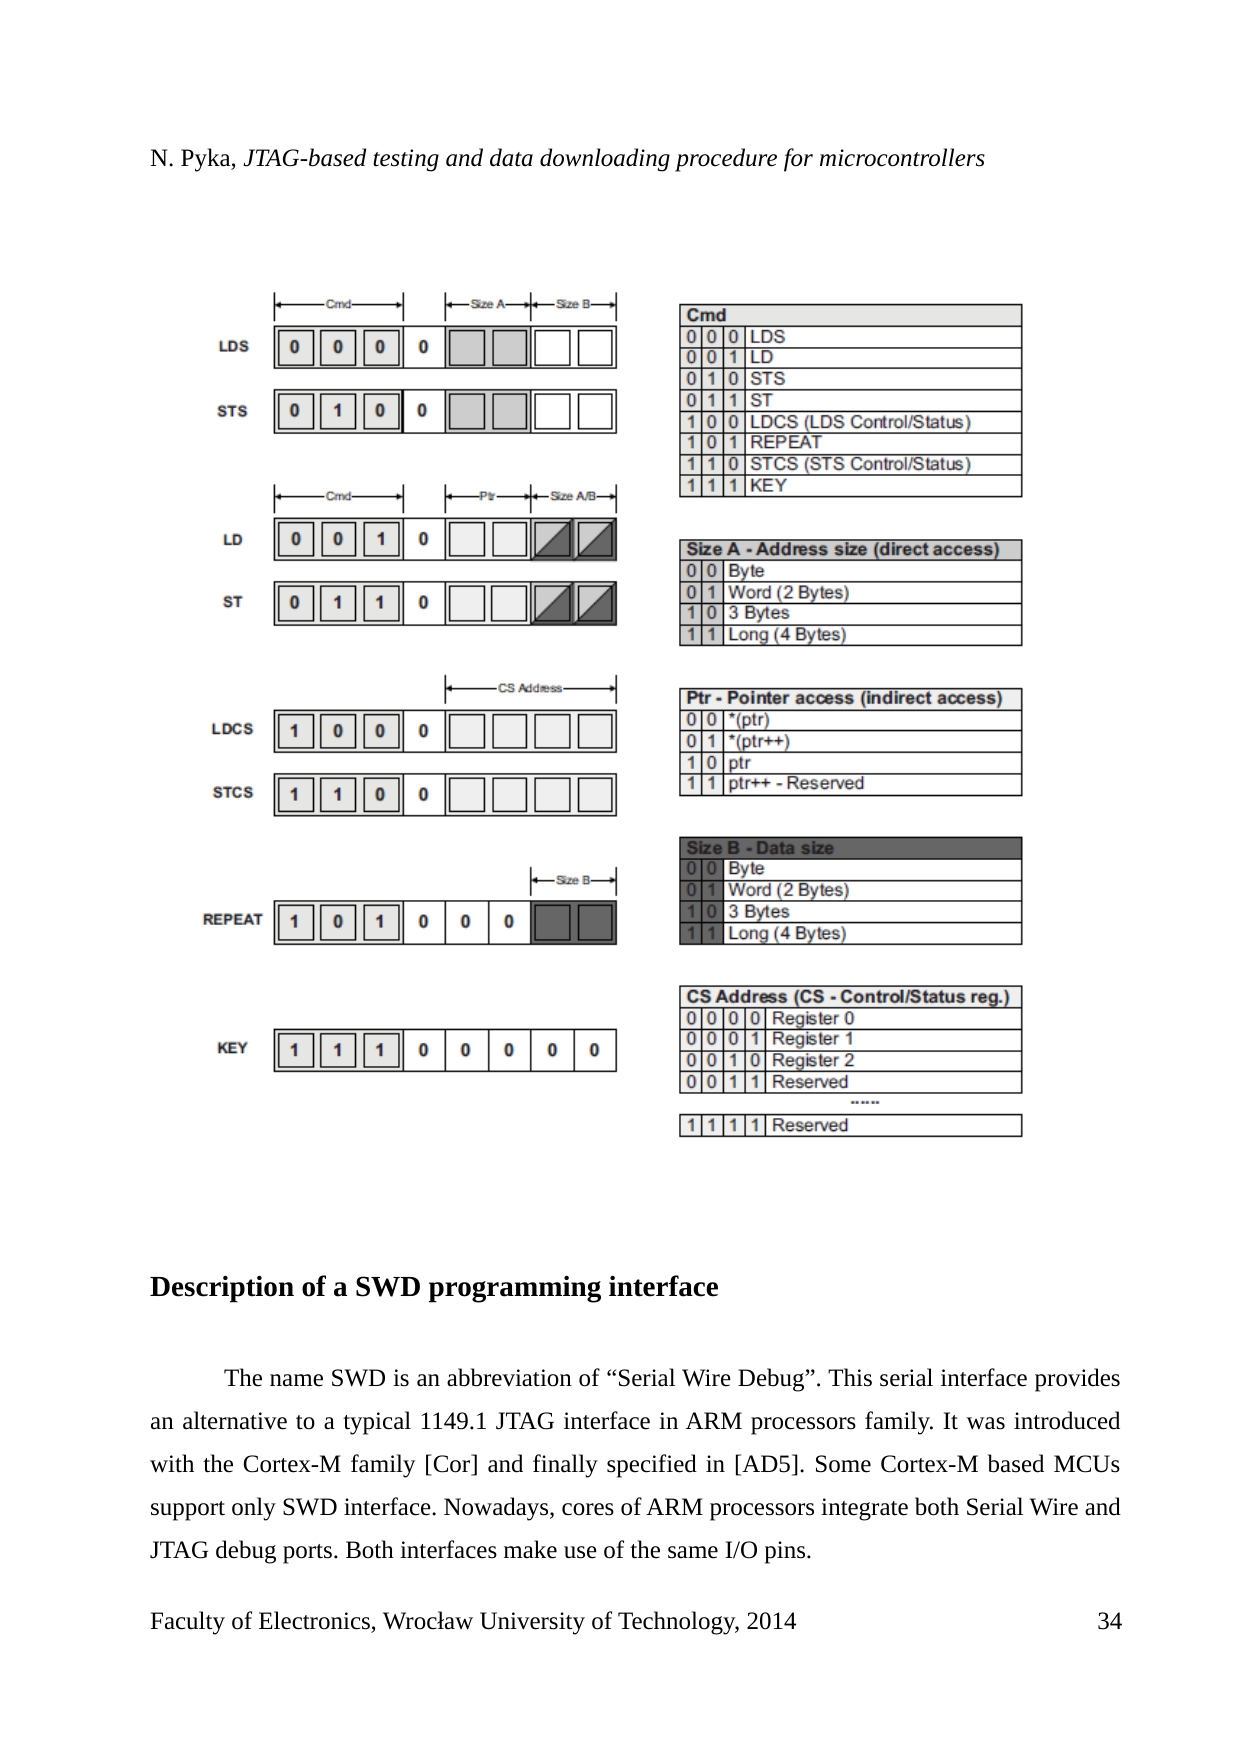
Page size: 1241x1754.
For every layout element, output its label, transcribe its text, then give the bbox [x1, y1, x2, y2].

picture [187, 281, 1085, 1169]
text The name SWD is an abbreviation of “Serial Wire Debug”. This serial interface provides an alternative to a typical 1149.1 JTAG interface in ARM processors family. It was introduced with the Cortex-M family [Cor] and finally specified in [AD5]. Some Cortex-M based MCUs support only SWD interface. Nowadays, cores of ARM processors integrate both Serial Wire and JTAG debug ports. Both interfaces make use of the same I/O pins. [150, 1363, 1122, 1564]
text Description of a SWD programming interface [150, 1269, 1122, 1303]
